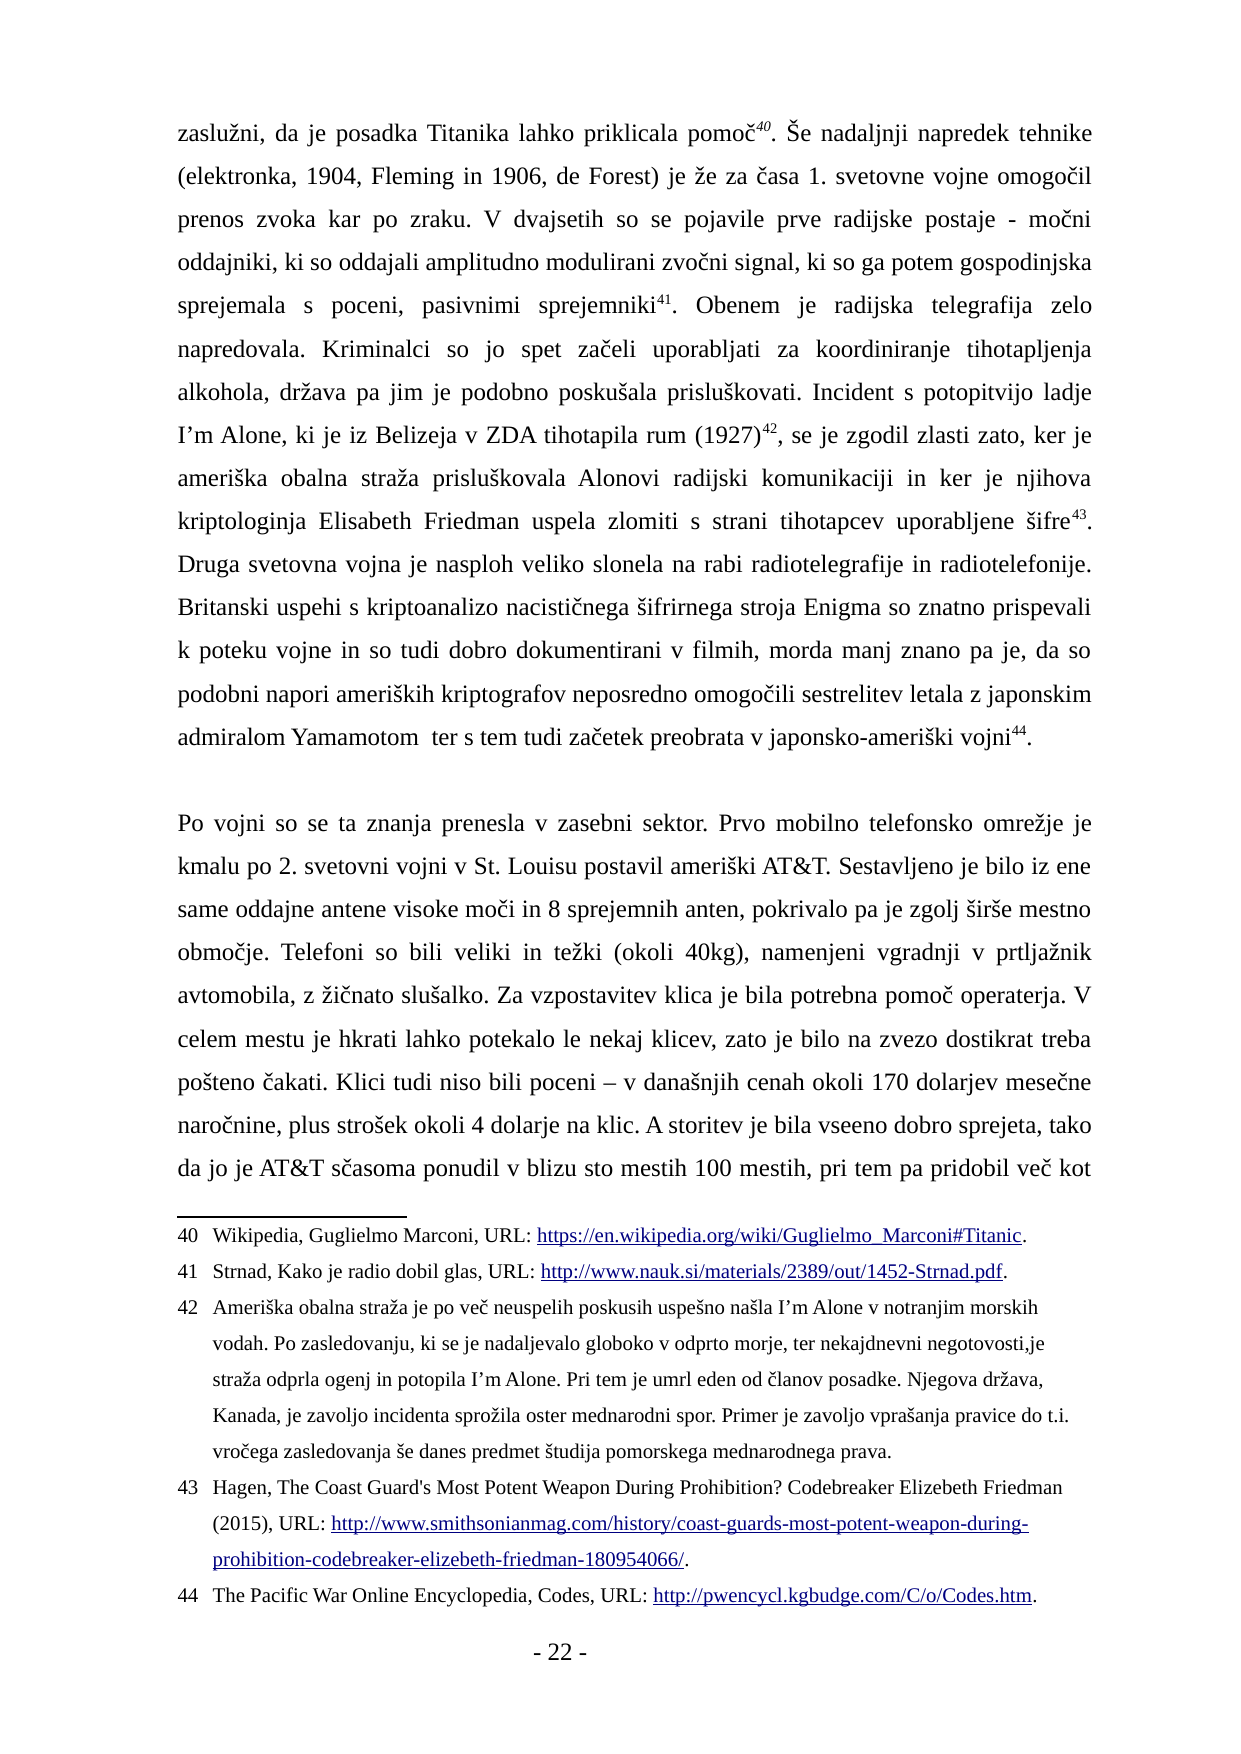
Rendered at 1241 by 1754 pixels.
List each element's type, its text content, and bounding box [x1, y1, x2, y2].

text zaslužni, da je posadka Titanika lahko priklicala pomoč. Še nadaljnji napredek tehnike (elektronka, 1904, Fleming in 1906, de Forest) je že za časa 1. svetovne vojne omogočil prenos zvoka kar po zraku. V dvajsetih so se pojavile prve radijske postaje - močni oddajniki, ki so oddajali amplitudno modulirani zvočni signal, ki so ga potem gospodinjska sprejemala s poceni, pasivnimi sprejemniki. Obenem je radijska telegrafija zelo napredovala. Kriminalci so jo spet začeli uporabljati za koordiniranje tihotapljenja alkohola, država pa jim je podobno poskušala prisluškovati. Incident s potopitvijo ladje I’m Alone, ki je iz Belizeja v ZDA tihotapila rum (1927), se je zgodil zlasti zato, ker je ameriška obalna straža prisluškovala Alonovi radijski komunikaciji in ker je njihova kriptologinja Elisabeth Friedman uspela zlomiti s strani tihotapcev uporabljene šifre. Druga svetovna vojna je nasploh veliko slonela na rabi radiotelegrafije in radiotelefonije. Britanski uspehi s kriptoanalizo nacističnega šifrirnega stroja Enigma so znatno prispevali k poteku vojne in so tudi dobro dokumentirani v filmih, morda manj znano pa je, da so podobni napori ameriških kriptografov neposredno omogočili sestrelitev letala z japonskim admiralom Yamamotom ter s tem tudi začetek preobrata v japonsko-ameriški vojni. [177, 118, 1093, 751]
text Hagen, The Coast Guard's Most Potent Weapon During Prohibition? Codebreaker Elizebeth Friedman (2015), URL: http://www.smithsonianmag.com/history/coast-guards-most-potent-weapon-during-prohibition-codebreaker-elizebeth-friedman-180954066/. [177, 1475, 1093, 1571]
text The Pacific War Online Encyclopedia, Codes, URL: http://pwencycl.kgbudge.com/C/o/Codes.htm. [177, 1583, 1093, 1607]
text Wikipedia, Guglielmo Marconi, URL: https://en.wikipedia.org/wiki/Guglielmo_Marconi#Titanic. [177, 1223, 1093, 1247]
text Ameriška obalna straža je po več neuspelih poskusih uspešno našla I’m Alone v notranjim morskih vodah. Po zasledovanju, ki se je nadaljevalo globoko v odprto morje, ter nekajdnevni negotovosti,je straža odprla ogenj in potopila I’m Alone. Pri tem je umrl eden od članov posadke. Njegova država, Kanada, je zavoljo incidenta sprožila oster mednarodni spor. Primer je zavoljo vprašanja pravice do t.i. vročega zasledovanja še danes predmet študija pomorskega mednarodnega prava. [177, 1295, 1093, 1463]
text Strnad, Kako je radio dobil glas, URL: http://www.nauk.si/materials/2389/out/1452-Strnad.pdf. [177, 1259, 1093, 1283]
text Po vojni so se ta znanja prenesla v zasebni sektor. Prvo mobilno telefonsko omrežje je kmalu po 2. svetovni vojni v St. Louisu postavil ameriški AT&T. Sestavljeno je bilo iz ene same oddajne antene visoke moči in 8 sprejemnih anten, pokrivalo pa je zgolj širše mestno območje. Telefoni so bili veliki in težki (okoli 40kg), namenjeni vgradnji v prtljažnik avtomobila, z žičnato slušalko. Za vzpostavitev klica je bila potrebna pomoč operaterja. V celem mestu je hkrati lahko potekalo le nekaj klicev, zato je bilo na zvezo dostikrat treba pošteno čakati. Klici tudi niso bili poceni – v današnjih cenah okoli 170 dolarjev mesečne naročnine, plus strošek okoli 4 dolarje na klic. A storitev je bila vseeno dobro sprejeta, tako da jo je AT&T sčasoma ponudil v blizu sto mestih 100 mestih, pri tem pa pridobil več kot [177, 808, 1093, 1182]
